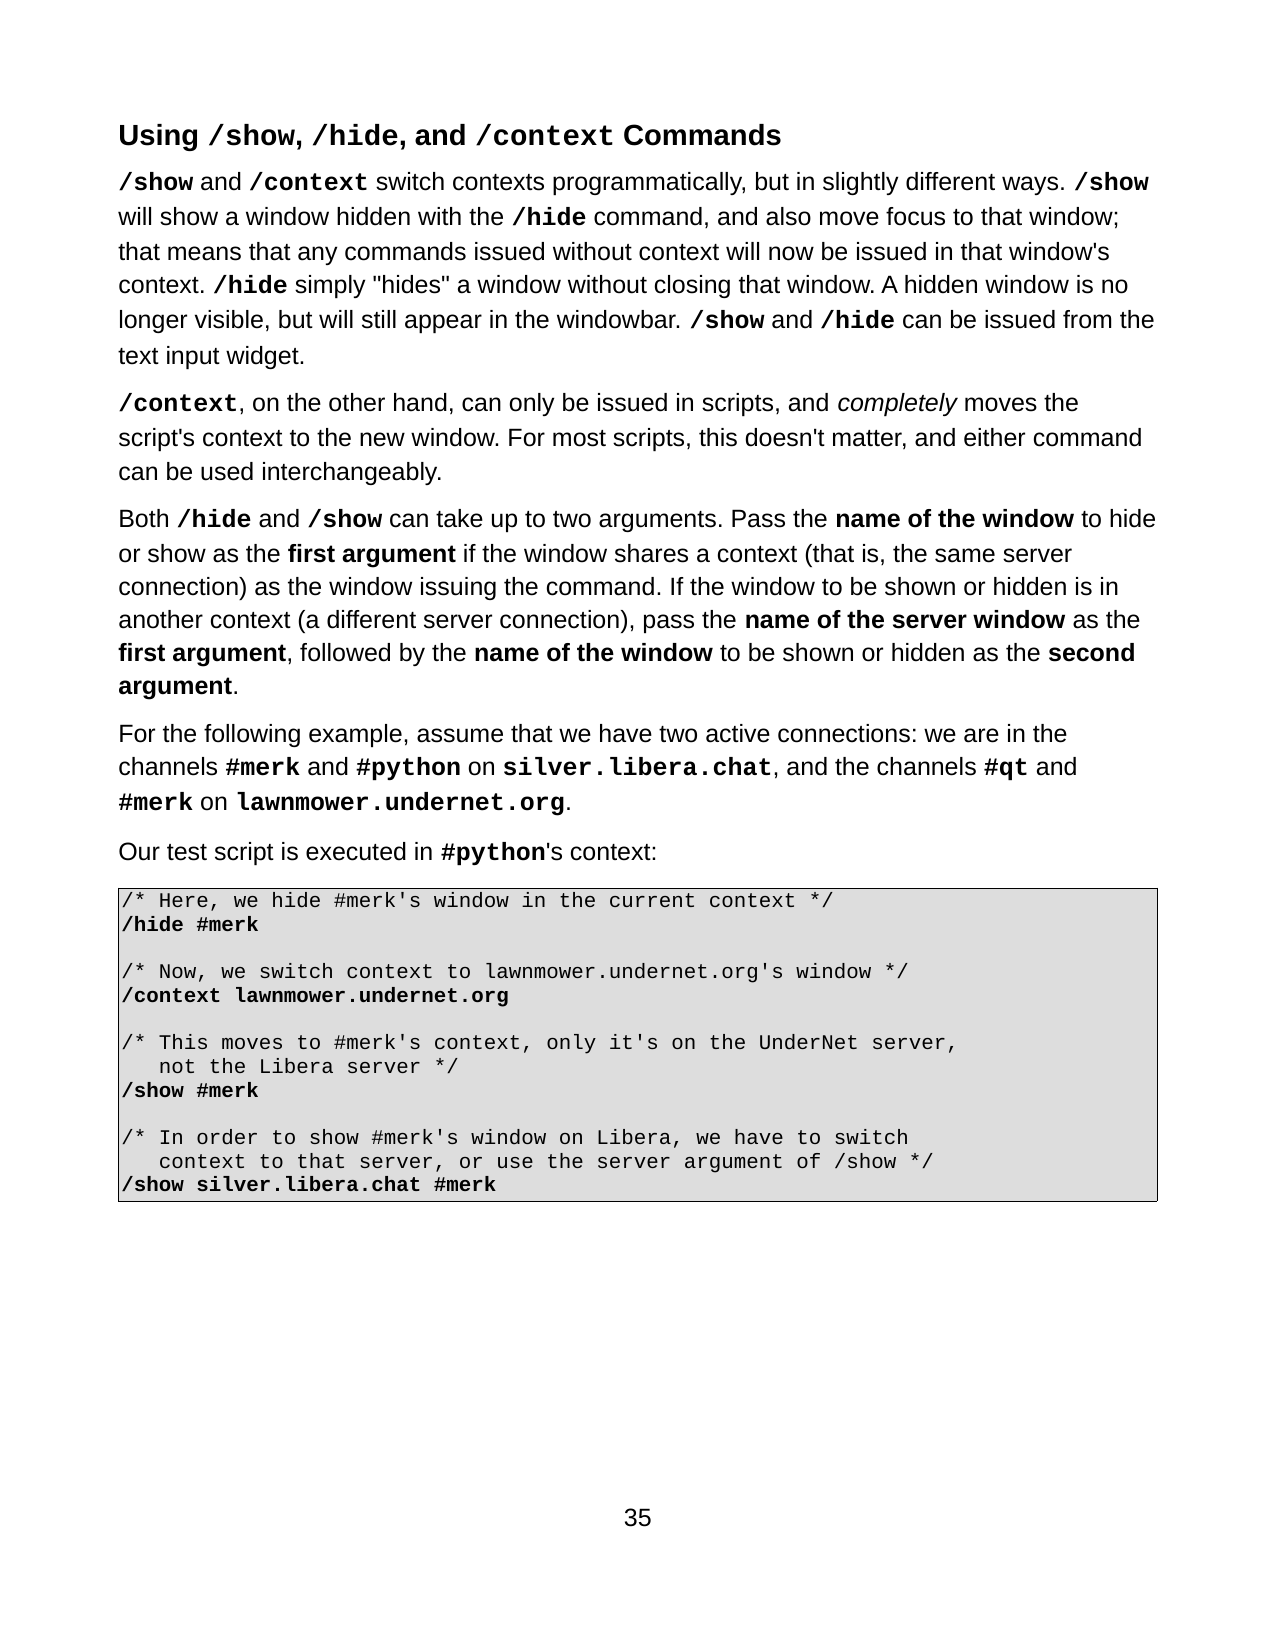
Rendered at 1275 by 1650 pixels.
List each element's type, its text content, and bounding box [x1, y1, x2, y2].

table_header /* Here, we hide #merk's window in the current context */ /hide #merk /* Now, we switch context to lawnmower.undernet.org's window */ /context lawnmower.undernet.org /* This moves to #merk's context, only it's on the UnderNet server, not the Libera server */ /show #merk /* In order to show #merk's window on Libera, we have to switch context to that server, or use the server argument of /show */ /show silver.libera.chat #merk [119, 889, 1157, 1201]
text Our test script is executed in #python's context: [118, 837, 1157, 868]
text /show and /context switch contexts programmatically, but in slightly different ways. /show will show a window hidden with the /hide command, and also move focus to that window; that means that any commands issued without context will now be issued in that window's context. /hide simply "hides" a window without closing that window. A hidden window is no longer visible, but will still appear in the windowbar. /show and /hide can be issued from the text input widget. [118, 167, 1157, 369]
text Both /hide and /show can take up to two arguments. Pass the name of the window to hide or show as the first argument if the window shares a context (that is, the same server connection) as the window issuing the command. If the window to be shown or hidden is in another context (a different server connection), pass the name of the server window as the first argument, followed by the name of the window to be shown or hidden as the second argument. [118, 504, 1157, 700]
text /context, on the other hand, can only be issued in scripts, and completely moves the script's context to the new window. For most scripts, this doesn't matter, and either command can be used interchangeably. [118, 388, 1157, 485]
text For the following example, assume that we have two active connections: we are in the channels #merk and #python on silver.libera.chat, and the channels #qt and #merk on lawnmower.undernet.org. [118, 719, 1157, 818]
subtitle Using /show, /hide, and /context Commands [118, 118, 1157, 154]
